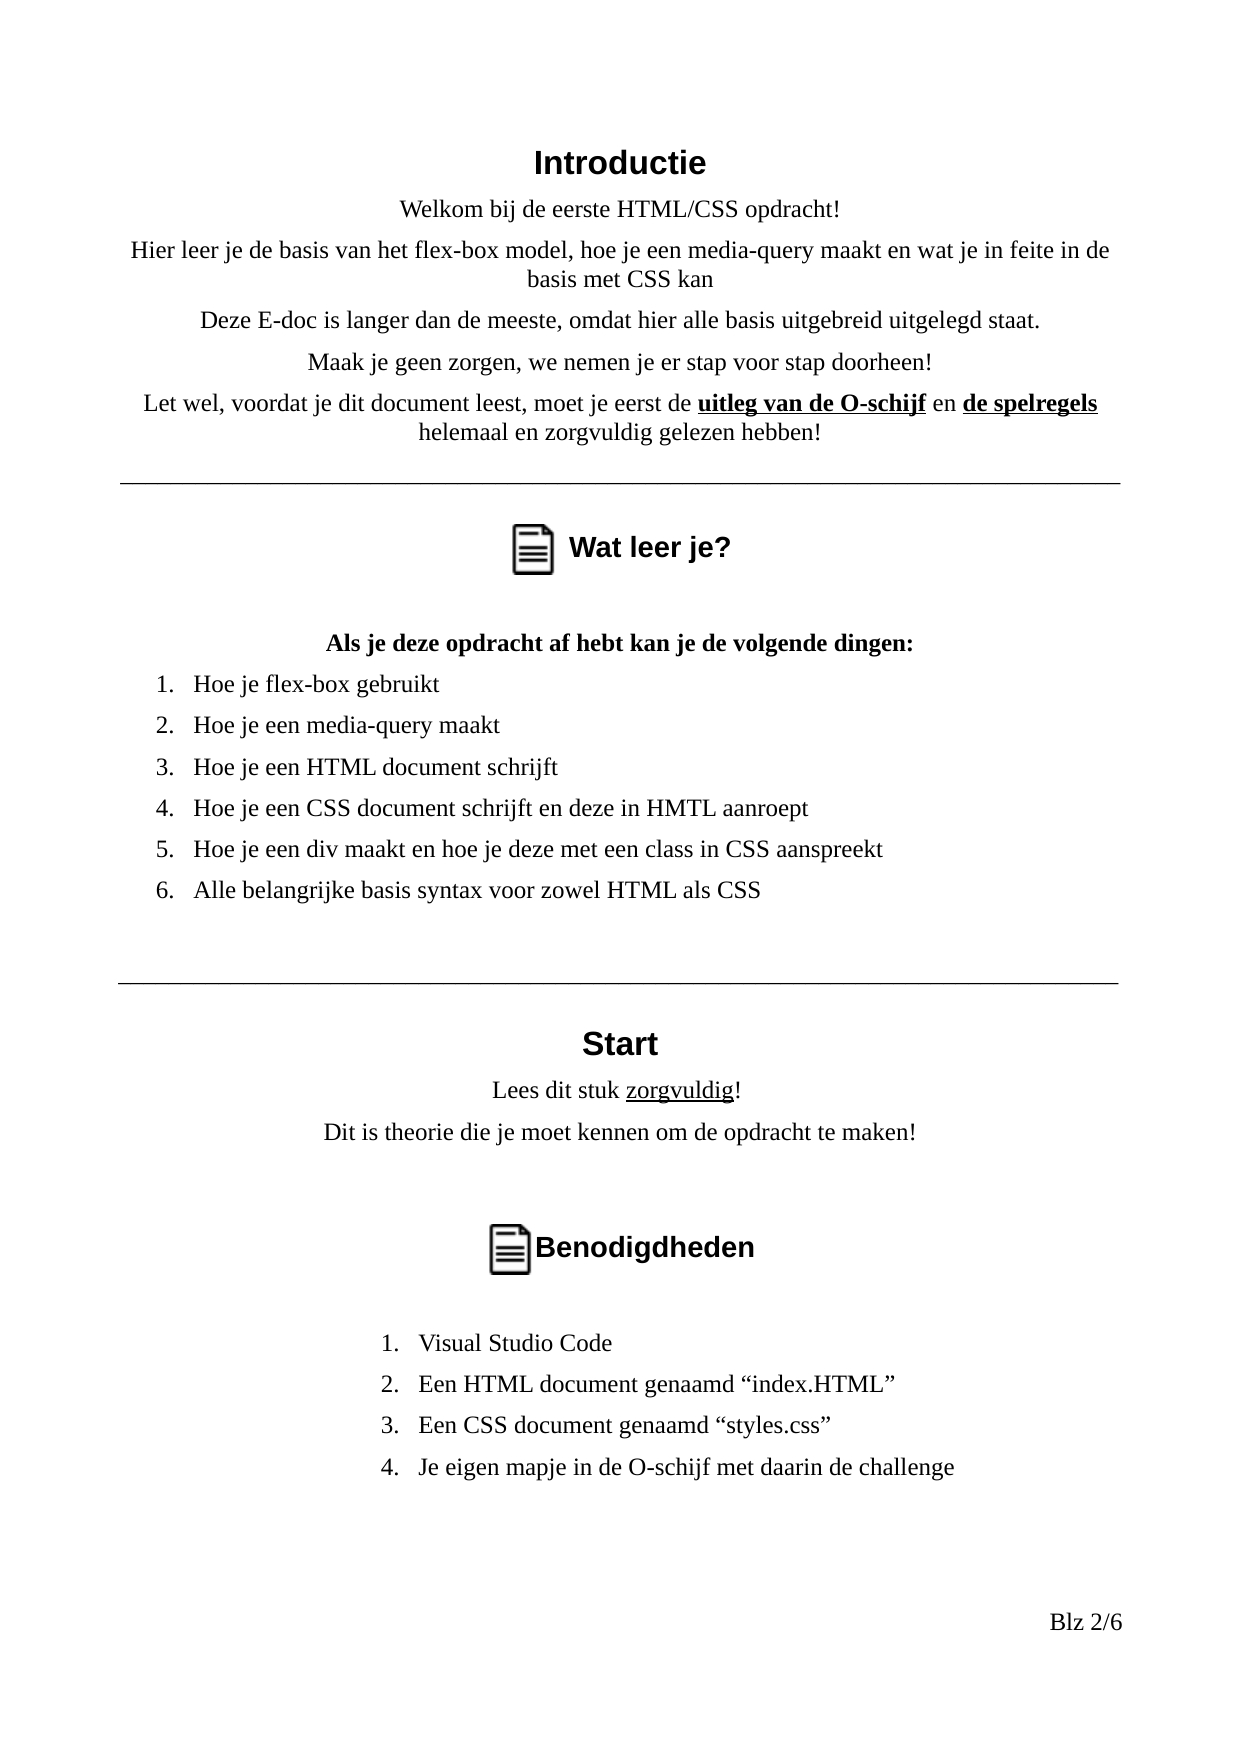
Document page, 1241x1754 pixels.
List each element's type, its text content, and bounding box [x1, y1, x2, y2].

text Let wel, voordat je dit document leest, moet je eerst de uitleg van de O-schijf en de spelregels helemaal en zorgvuldig gelezen hebben! [118, 388, 1122, 446]
text Dit is theorie die je moet kennen om de opdracht te maken! [118, 1117, 1122, 1145]
text Lees dit stuk zorgvuldig! [118, 1075, 1122, 1104]
subtitle [118, 524, 508, 574]
text Welkom bij de eerste HTML/CSS opdracht! [118, 194, 1122, 223]
subtitle [118, 1224, 485, 1274]
text Maak je geen zorgen, we nemen je er stap voor stap doorheen! [118, 347, 1122, 376]
list Een CSS document genaamd “styles.css” [381, 1410, 1122, 1439]
subtitle Introductie [118, 143, 1122, 182]
subtitle Wat leer je? [559, 524, 1122, 574]
picture [485, 1224, 536, 1275]
list Hoe je een HTML document schrijft [156, 752, 1122, 781]
list Alle belangrijke basis syntax voor zowel HTML als CSS [156, 876, 1122, 904]
list Hoe je een div maakt en hoe je deze met een class in CSS aanspreekt [156, 834, 1122, 863]
text Als je deze opdracht af hebt kan je de volgende dingen: [118, 628, 1122, 657]
list Een HTML document genaamd “index.HTML” [381, 1369, 1122, 1398]
list Je eigen mapje in de O-schijf met daarin de challenge [381, 1452, 1122, 1480]
text Hier leer je de basis van het flex-box model, hoe je een media-query maakt en wat je in feite in de basis met CSS kan [118, 236, 1122, 293]
list Hoe je flex-box gebruikt [156, 669, 1122, 698]
subtitle Benodigdheden [536, 1224, 1122, 1274]
text Deze E-doc is langer dan de meeste, omdat hier alle basis uitgebreid uitgelegd staat. [118, 306, 1122, 334]
list Hoe je een media-query maakt [156, 711, 1122, 739]
list Visual Studio Code [381, 1328, 1122, 1357]
picture [508, 524, 559, 575]
list Hoe je een CSS document schrijft en deze in HMTL aanroept [156, 793, 1122, 822]
text ________________________________________________________________________________ [118, 958, 1122, 987]
text ________________________________________________________________________________ [118, 458, 1122, 487]
subtitle Start [118, 1024, 1122, 1063]
